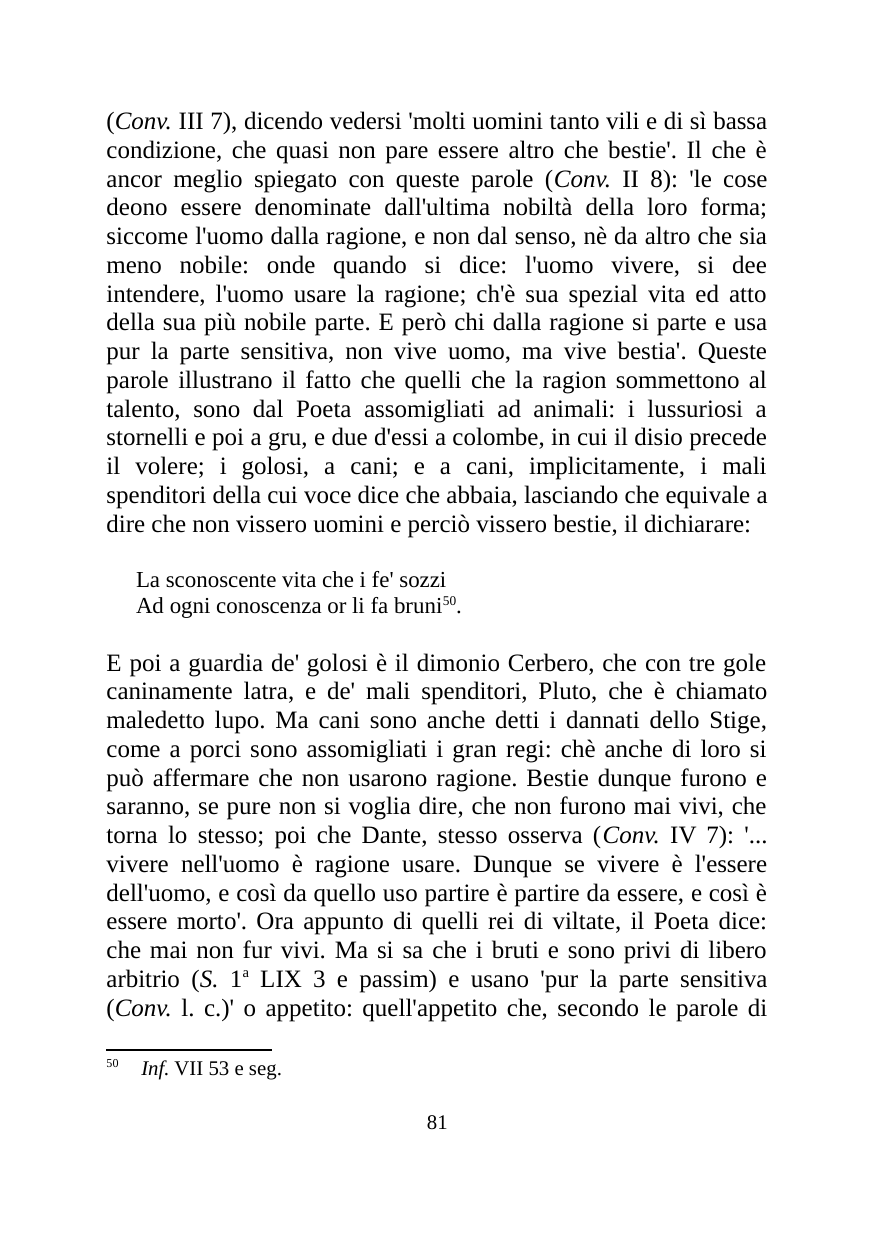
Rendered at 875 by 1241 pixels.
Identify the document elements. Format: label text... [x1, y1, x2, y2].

text (Conv. III 7), dicendo vedersi 'molti uomini tanto vili e di sì bassa condizione, che quasi non pare essere altro che bestie'. Il che è ancor meglio spiegato con queste parole (Conv. II 8): 'le cose deono essere denominate dall'ultima nobiltà della loro forma; siccome l'uomo dalla ragione, e non dal senso, nè da altro che sia meno nobile: onde quando si dice: l'uomo vivere, si dee intendere, l'uomo usare la ragione; ch'è sua spezial vita ed atto della sua più nobile parte. E però chi dalla ragione si parte e usa pur la parte sensitiva, non vive uomo, ma vive bestia'. Queste parole illustrano il fatto che quelli che la ragion sommettono al talento, sono dal Poeta assomigliati ad animali: i lussuriosi a stornelli e poi a gru, e due d'essi a colombe, in cui il disio precede il volere; i golosi, a cani; e a cani, implicitamente, i mali spenditori della cui voce dice che abbaia, lasciando che equivale a dire che non vissero uomini e perciò vissero bestie, il dichiarare: [106, 106, 768, 537]
text Inf. VII 53 e seg. [106, 1056, 768, 1080]
text E poi a guardia de' golosi è il dimonio Cerbero, che con tre gole caninamente latra, e de' mali spenditori, Pluto, che è chiamato maledetto lupo. Ma cani sono anche detti i dannati dello Stige, come a porci sono assomigliati i gran regi: chè anche di loro si può affermare che non usarono ragione. Bestie dunque furono e saranno, se pure non si voglia dire, che non furono mai vivi, che torna lo stesso; poi che Dante, stesso osserva (Conv. IV 7): '... vivere nell'uomo è ragione usare. Dunque se vivere è l'essere dell'uomo, e così da quello uso partire è partire da essere, e così è essere morto'. Ora appunto di quelli rei di viltate, il Poeta dice: che mai non fur vivi. Ma si sa che i bruti e sono privi di libero arbitrio (S. 1a LIX 3 e passim) e usano 'pur la parte sensitiva (Conv. l. c.)' o appetito: quell'appetito che, secondo le parole di [106, 648, 768, 1021]
text Ad ogni conoscenza or li fa bruni. [106, 593, 768, 619]
text La sconoscente vita che i fe' sozzi [106, 566, 768, 593]
